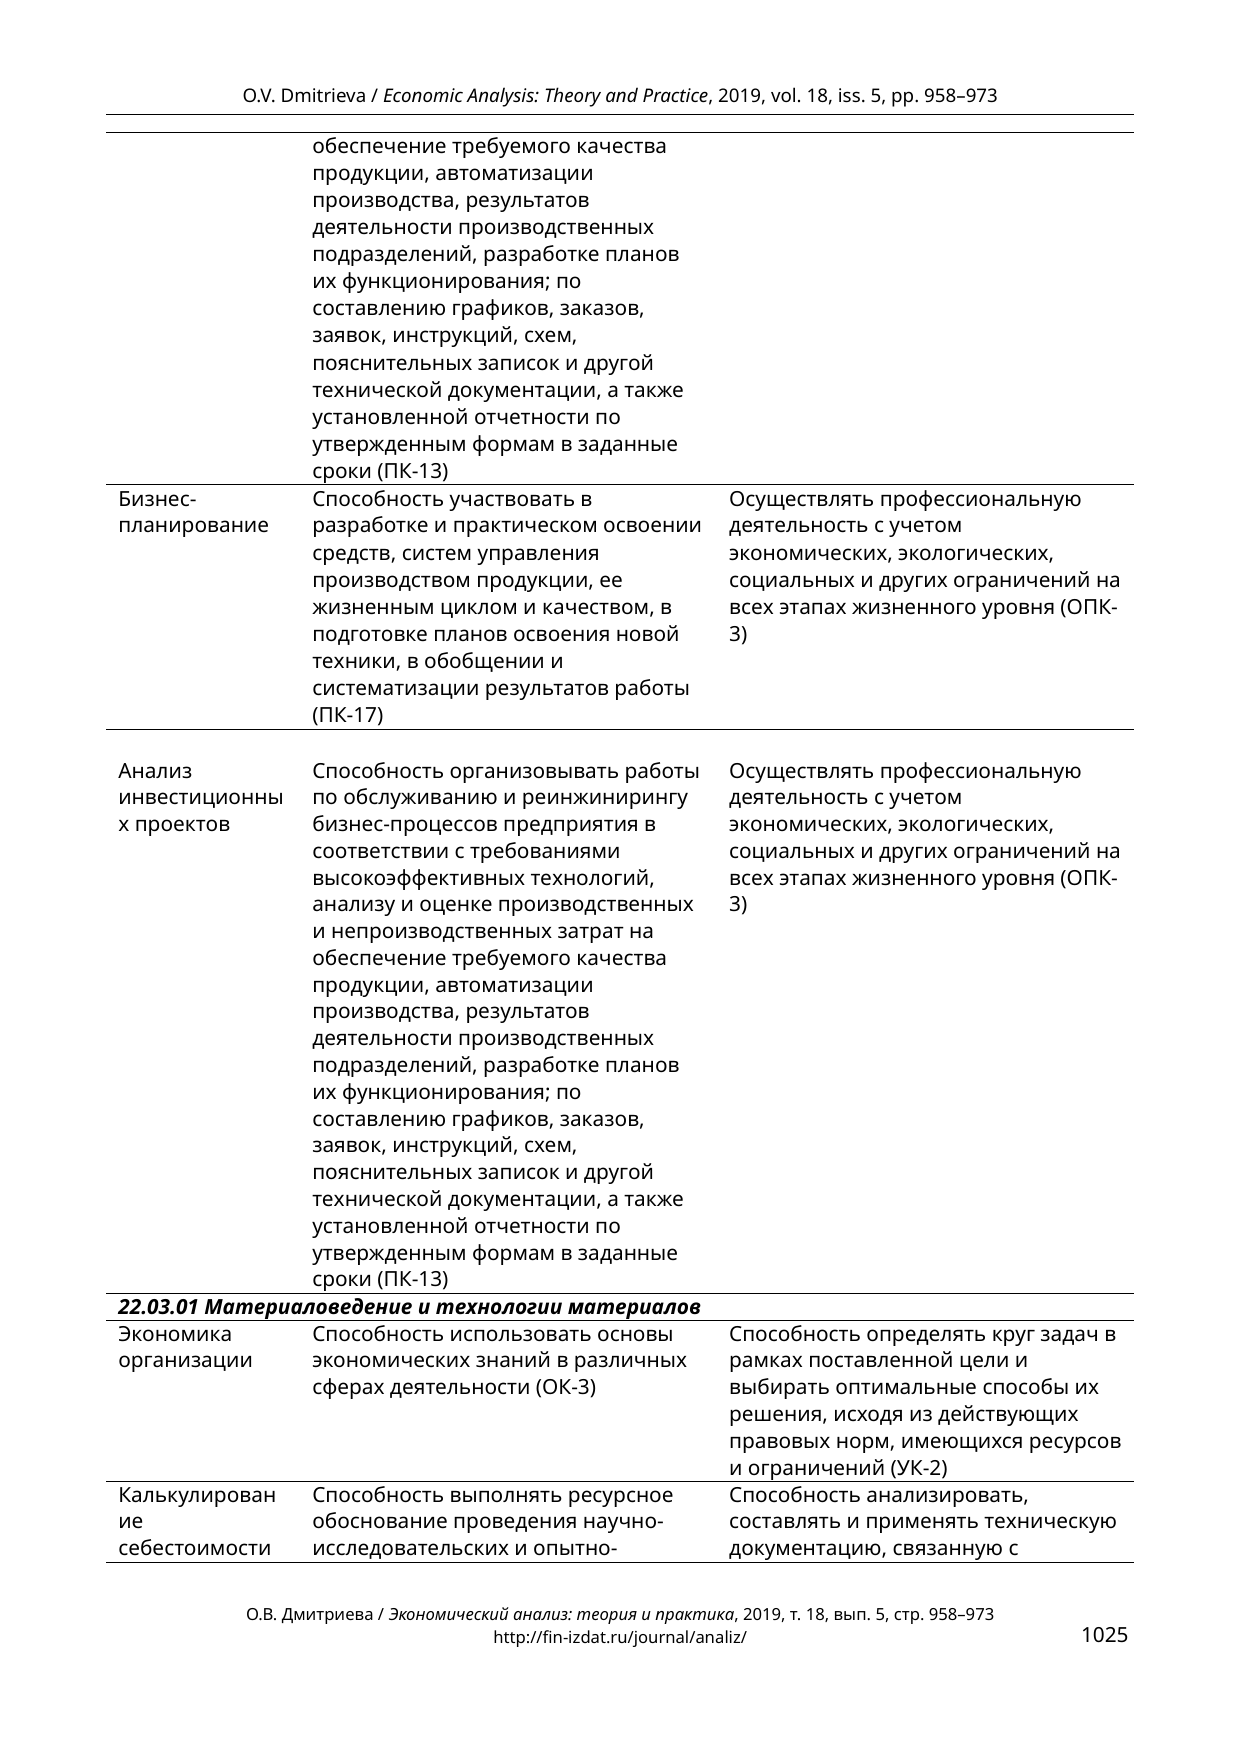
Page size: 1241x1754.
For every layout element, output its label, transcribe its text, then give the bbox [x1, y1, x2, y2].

table_cell [106, 730, 1134, 757]
table_cell Способность определять круг задач в рамках поставленной цели и выбирать оптимальные способы их решения, исходя из действующих правовых норм, имеющихся ресурсов и ограничений (УК-2) [717, 1321, 1134, 1481]
table_cell Способность участвовать в разработке и практическом освоении средств, систем управления производством продукции, ее жизненным циклом и качеством, в подготовке планов освоения новой техники, в обобщении и систематизации результатов работы (ПК-17) [300, 485, 717, 728]
table_cell обеспечение требуемого качества продукции, автоматизации производства, результатов деятельности производственных подразделений, разработке планов их функционирования; по составлению графиков, заказов, заявок, инструкций, схем, пояснительных записок и другой технической документации, а также установленной отчетности по утвержденным формам в заданные сроки (ПК-13) [300, 133, 717, 484]
table_cell Бизнес-планирование [106, 485, 300, 728]
table_cell Способность организовывать работы по обслуживанию и реинжинирингу бизнес-процессов предприятия в соответствии с требованиями высокоэффективных технологий, анализу и оценке производственных и непроизводственных затрат на обеспечение требуемого качества продукции, автоматизации производства, результатов деятельности производственных подразделений, разработке планов их функционирования; по составлению графиков, заказов, заявок, инструкций, схем, пояснительных записок и другой технической документации, а также установленной отчетности по утвержденным формам в заданные сроки (ПК-13) [300, 758, 717, 1293]
table_cell 22.03.01 Материаловедение и технологии материалов [106, 1294, 1134, 1320]
table_cell Осуществлять профессиональную деятельность с учетом экономических, экологических, социальных и других ограничений на всех этапах жизненного уровня (ОПК-3) [717, 758, 1134, 1293]
table_cell Осуществлять профессиональную деятельность с учетом экономических, экологических, социальных и других ограничений на всех этапах жизненного уровня (ОПК-3) [717, 485, 1134, 728]
table_cell [717, 133, 1134, 484]
table_cell Способность анализировать, составлять и применять техническую документацию, связанную с [717, 1482, 1134, 1562]
table_cell Экономика организации [106, 1321, 300, 1481]
table_cell Способность выполнять ресурсное обоснование проведения научно-исследовательских и опытно- [300, 1482, 717, 1562]
table_cell Анализ инвестиционных проектов [106, 758, 300, 1293]
table_cell [106, 133, 300, 484]
table_cell Калькулирование себестоимости [106, 1482, 300, 1562]
table_cell Способность использовать основы экономических знаний в различных сферах деятельности (ОК-3) [300, 1321, 717, 1481]
